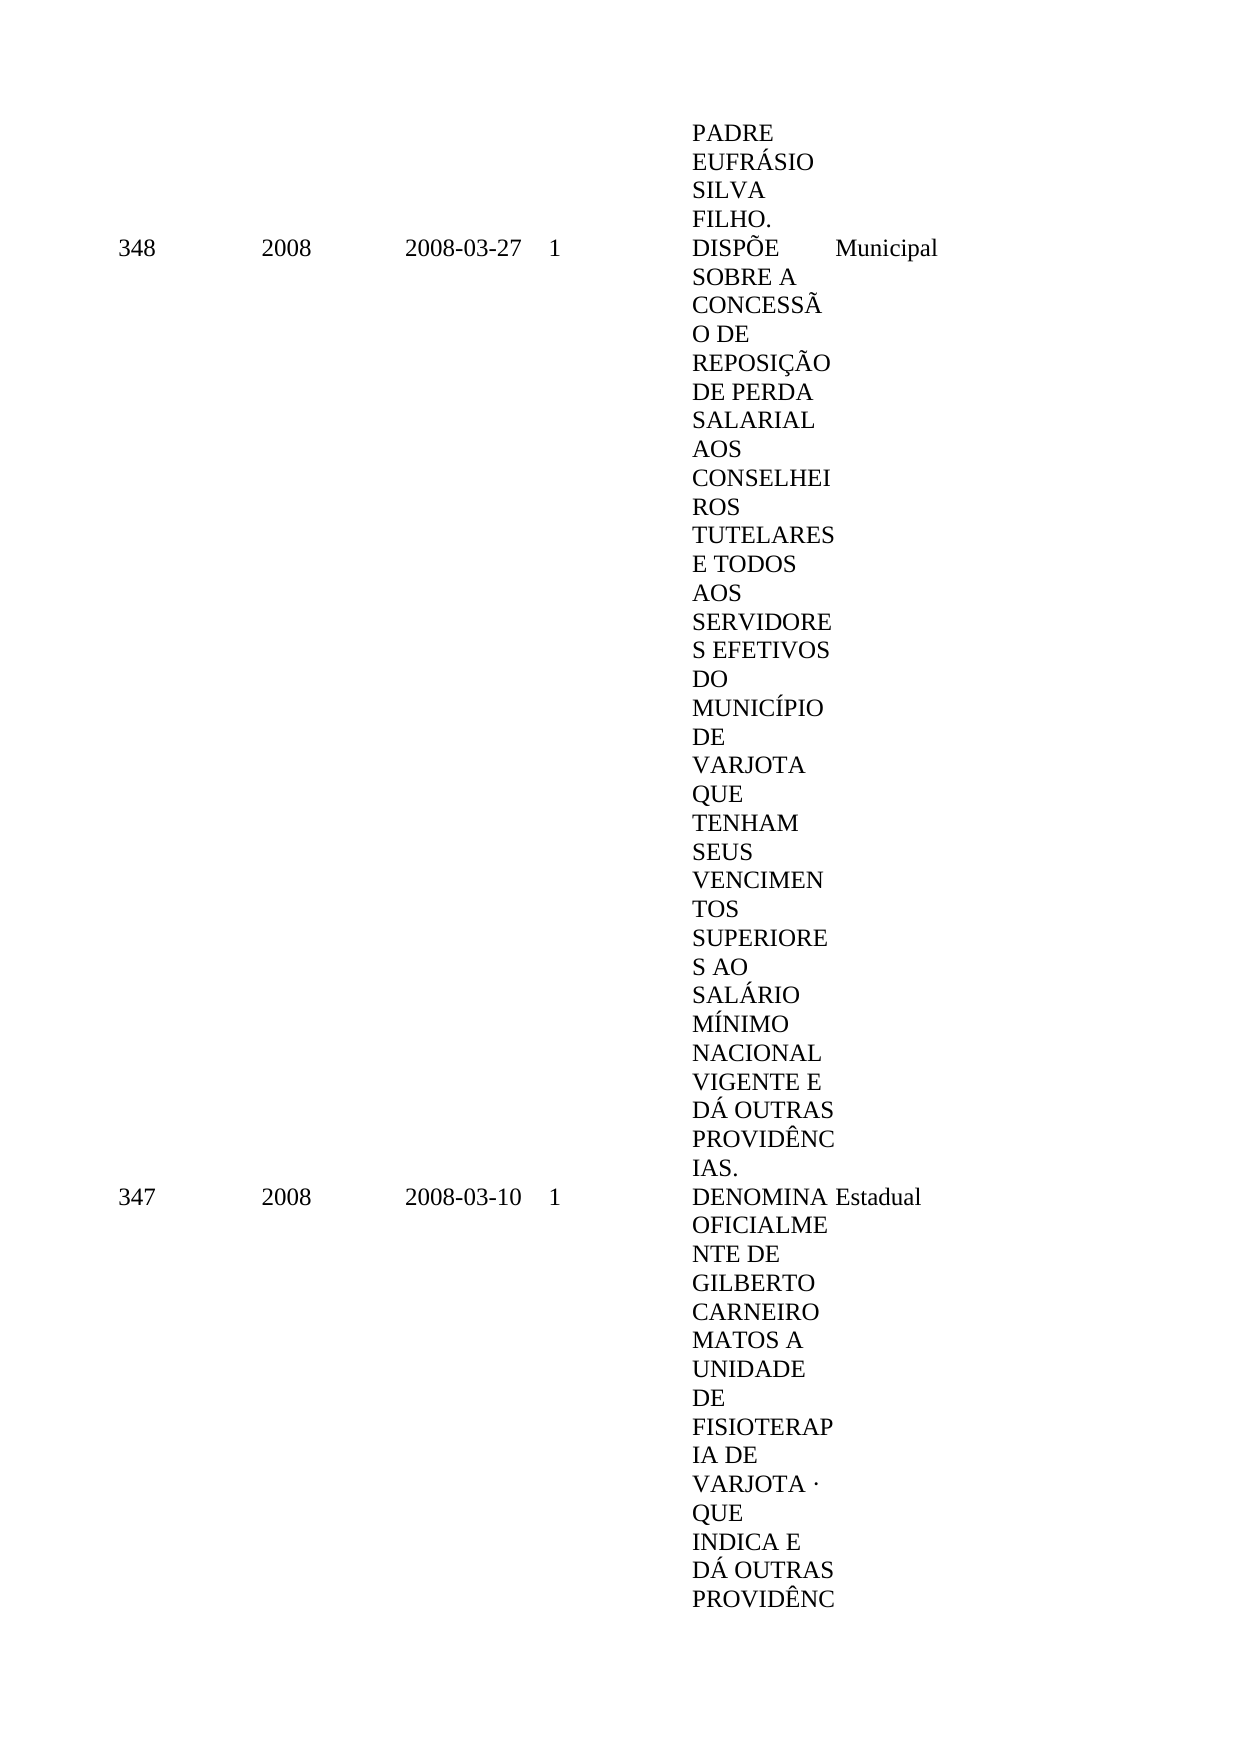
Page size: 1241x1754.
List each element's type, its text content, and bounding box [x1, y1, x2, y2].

table_cell [835, 118, 979, 233]
table_cell 1 [548, 233, 692, 1182]
table_cell [548, 118, 692, 233]
table_cell DISPÕE SOBRE A CONCESSÃO DE REPOSIÇÃO DE PERDA SALARIAL AOS CONSELHEIROS TUTELARES E TODOS AOS SERVIDORES EFETIVOS DO MUNICÍPIO DE VARJOTA QUE TENHAM SEUS VENCIMENTOS SUPERIORES AO SALÁRIO MÍNIMO NACIONAL VIGENTE E DÁ OUTRAS PROVIDÊNCIAS. [692, 233, 835, 1182]
table_cell [261, 118, 405, 233]
table_cell [979, 118, 1122, 233]
table_cell 347 [118, 1182, 261, 1613]
table_cell 2008-03-10 [405, 1182, 548, 1613]
table_cell PADRE EUFRÁSIO SILVA FILHO. [692, 118, 835, 233]
table_cell DENOMINA OFICIALMENTE DE GILBERTO CARNEIRO MATOS A UNIDADE DE FISIOTERAPIA DE VARJOTA · QUE INDICA E DÁ OUTRAS PROVIDÊNC [692, 1182, 835, 1613]
table_cell 2008-03-27 [405, 233, 548, 1182]
table_cell Municipal [835, 233, 979, 1182]
table_cell 2008 [261, 233, 405, 1182]
table_cell [979, 233, 1122, 1182]
table_cell [405, 118, 548, 233]
table_cell Estadual [835, 1182, 979, 1613]
table_cell 2008 [261, 1182, 405, 1613]
table_cell 348 [118, 233, 261, 1182]
table_cell 1 [548, 1182, 692, 1613]
table_cell [118, 118, 261, 233]
table_cell [979, 1182, 1122, 1613]
